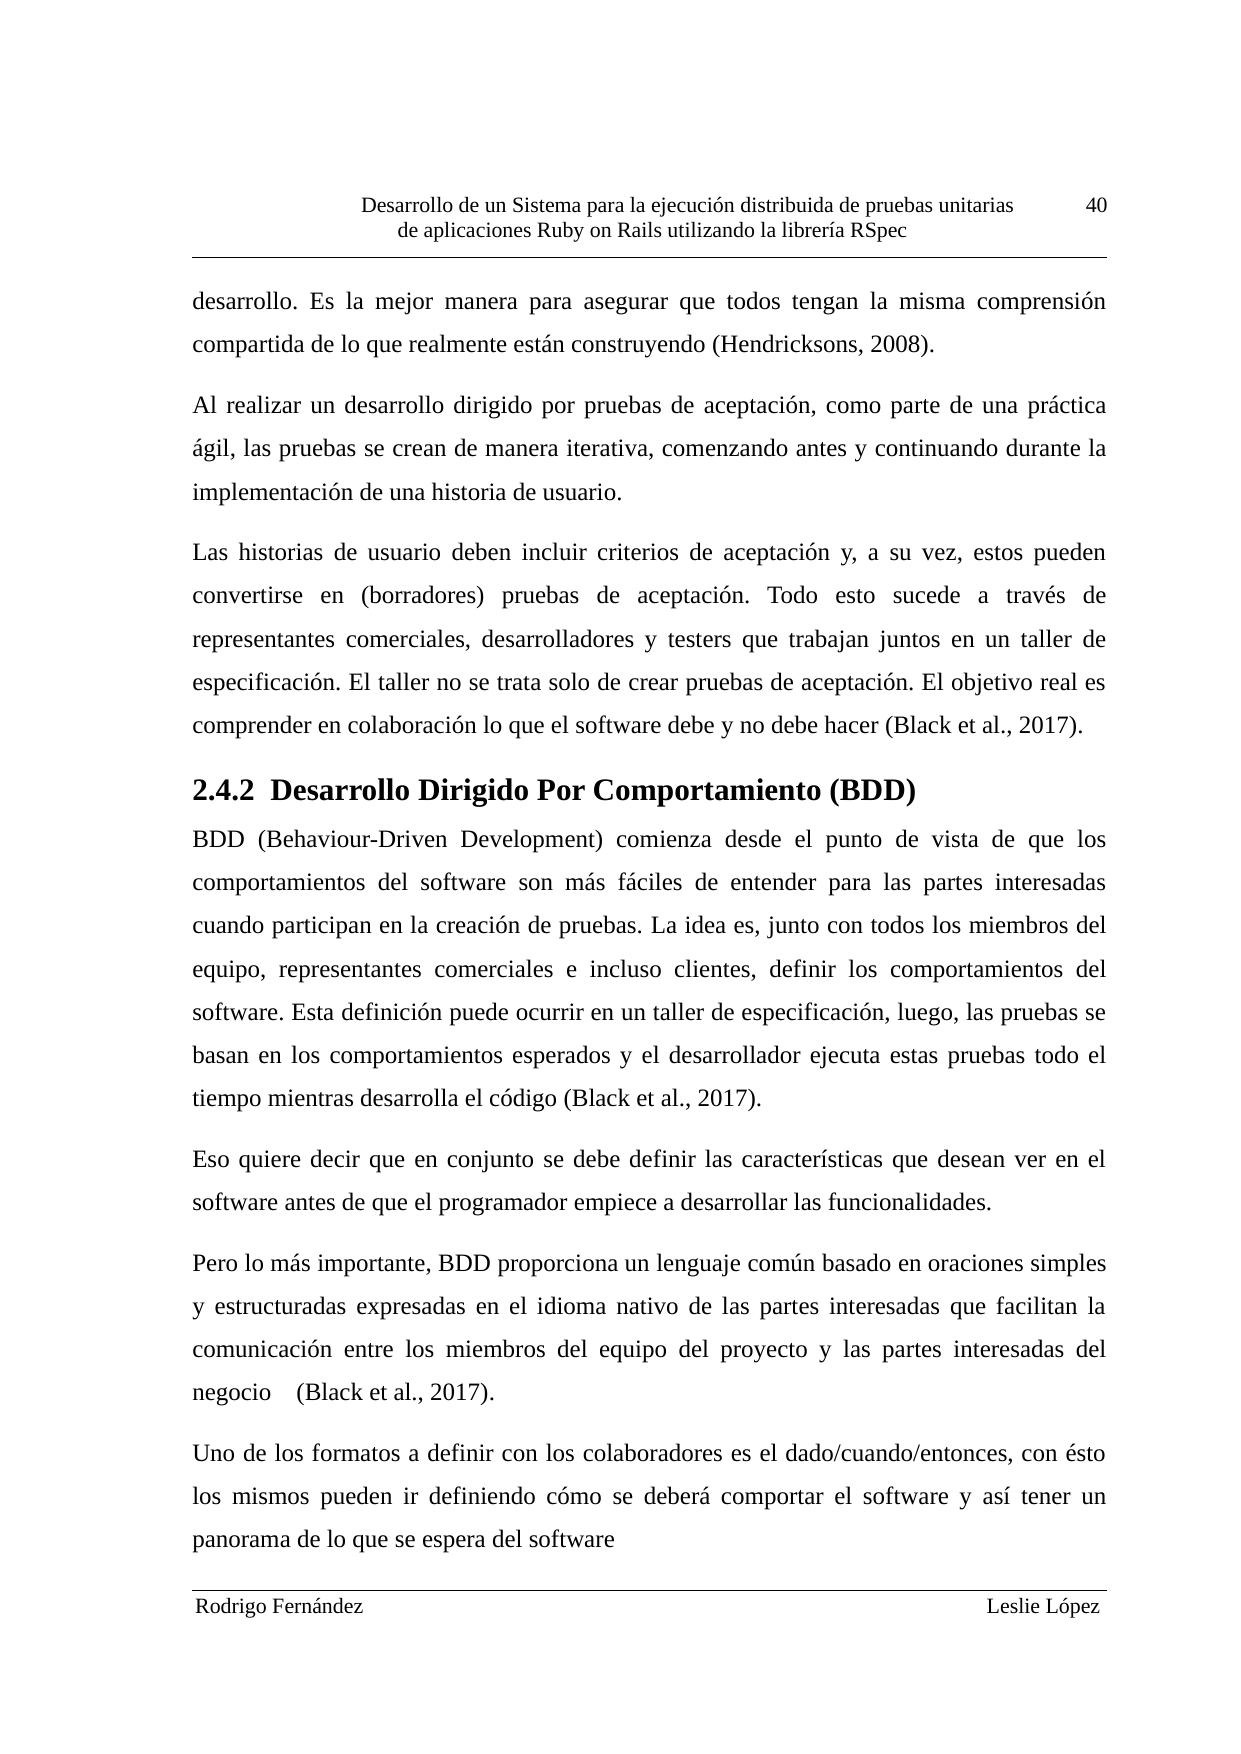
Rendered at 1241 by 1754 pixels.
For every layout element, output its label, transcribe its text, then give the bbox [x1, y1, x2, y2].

text BDD (Behaviour-Driven Development) comienza desde el punto de vista de que los comportamientos del software son más fáciles de entender para las partes interesadas cuando participan en la creación de pruebas. La idea es, junto con todos los miembros del equipo, representantes comerciales e incluso clientes, definir los comportamientos del software. Esta definición puede ocurrir en un taller de especificación, luego, las pruebas se basan en los comportamientos esperados y el desarrollador ejecuta estas pruebas todo el tiempo mientras desarrolla el código (Black et al., 2017)⁠. [192, 824, 1107, 1112]
text desarrollo. Es la mejor manera para asegurar que todos tengan la misma comprensión compartida de lo que realmente están construyendo (Hendricksons, 2008)⁠. [192, 286, 1107, 358]
text Eso quiere decir que en conjunto se debe definir las características que desean ver en el software antes de que el programador empiece a desarrollar las funcionalidades. [192, 1144, 1107, 1216]
text Al realizar un desarrollo dirigido por pruebas de aceptación, como parte de una práctica ágil, las pruebas se crean de manera iterativa, comenzando antes y continuando durante la implementación de una historia de usuario. [192, 390, 1107, 505]
text Pero lo más importante, BDD proporciona un lenguaje común basado en oraciones simples y estructuradas expresadas en el idioma nativo de las partes interesadas que facilitan la comunicación entre los miembros del equipo del proyecto y las partes interesadas del negocio (Black et al., 2017)⁠. [192, 1248, 1107, 1406]
text Las historias de usuario deben incluir criterios de aceptación y, a su vez, estos pueden convertirse en (borradores) pruebas de aceptación. Todo esto sucede a través de representantes comerciales, desarrolladores y testers que trabajan juntos en un taller de especificación. El taller no se trata solo de crear pruebas de aceptación. El objetivo real es comprender en colaboración lo que el software debe y no debe hacer (Black et al., 2017)⁠. [192, 537, 1107, 739]
subtitle Desarrollo dirigido por comportamiento (BDD) [192, 771, 1107, 807]
text Uno de los formatos a definir con los colaboradores es el dado/cuando/entonces, con ésto los mismos pueden ir definiendo cómo se deberá comportar el software y así tener un panorama de lo que se espera del software [192, 1438, 1107, 1553]
